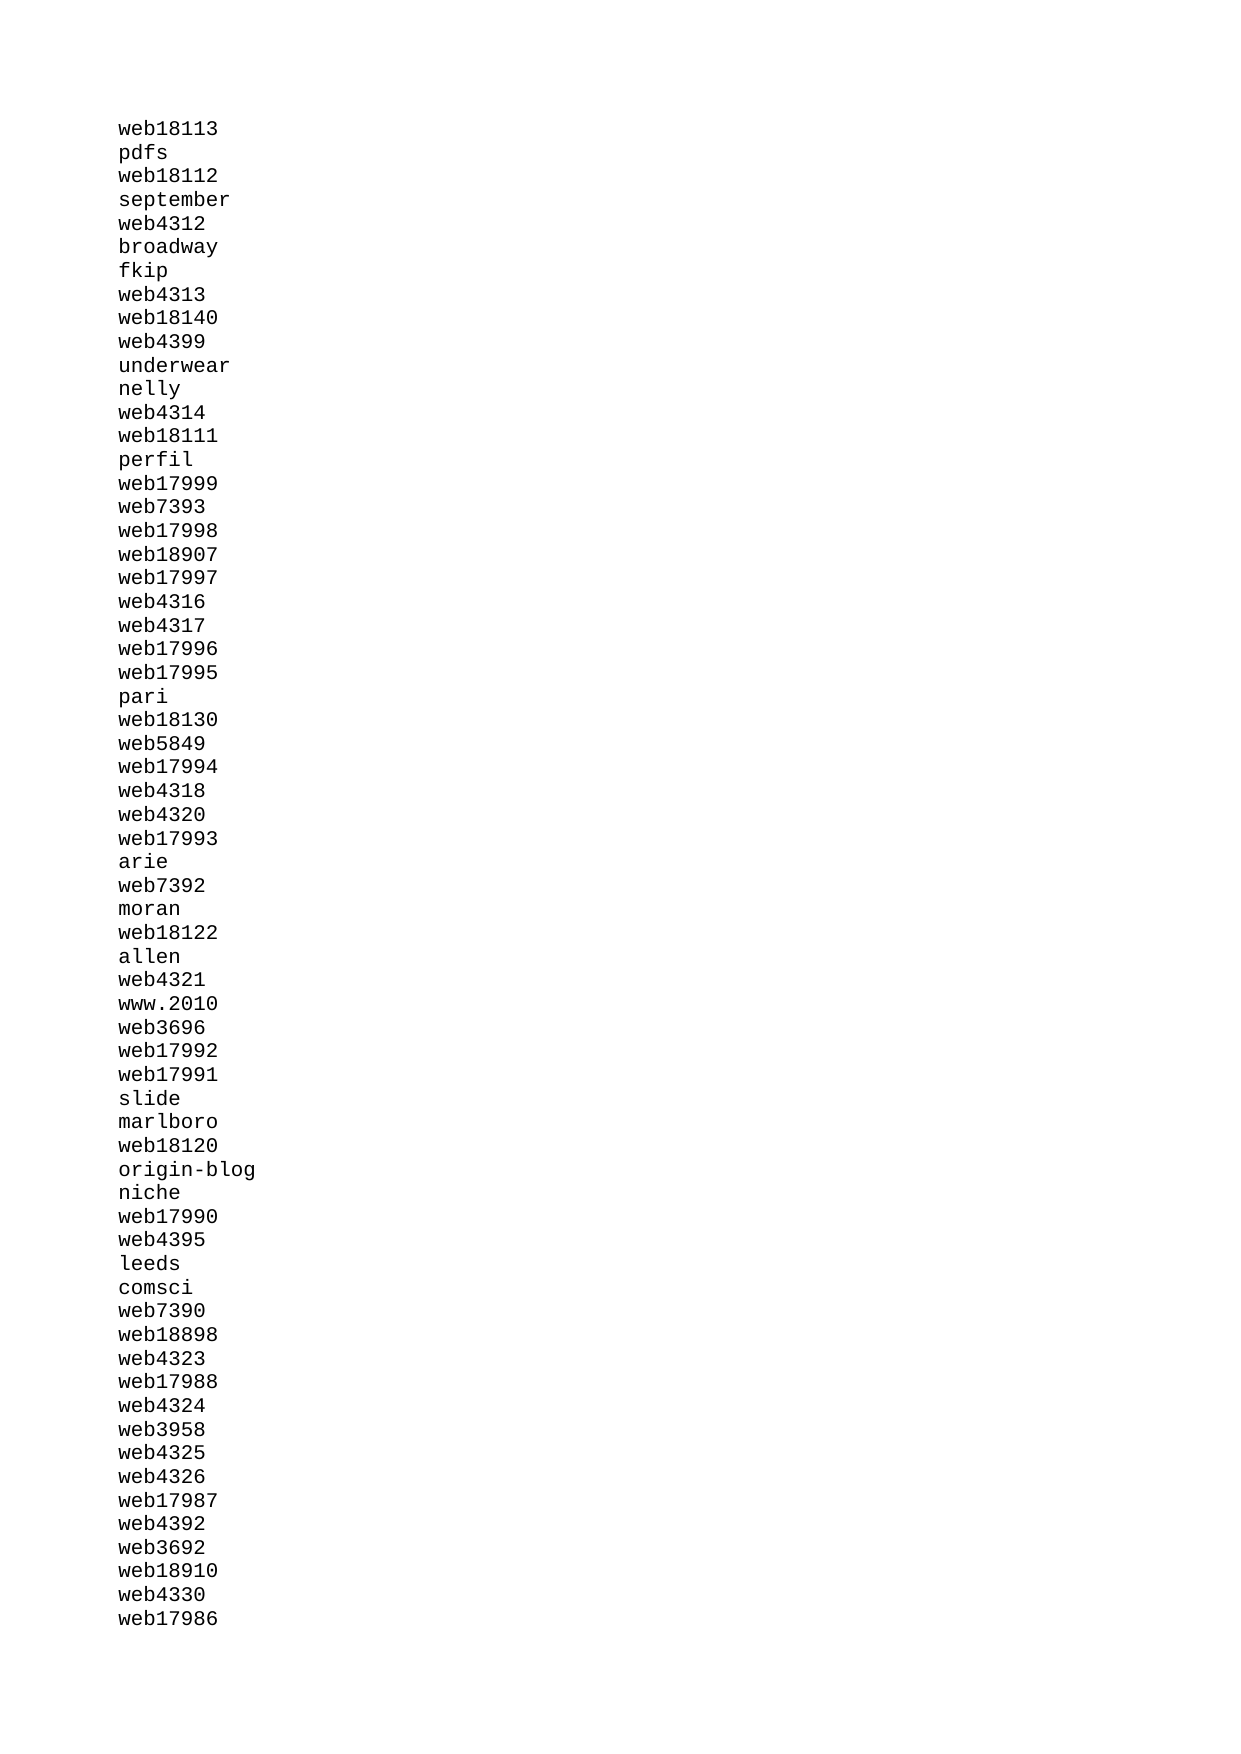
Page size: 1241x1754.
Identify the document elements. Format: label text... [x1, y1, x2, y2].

text origin-blog [118, 1158, 1122, 1182]
text web7393 [118, 496, 1122, 520]
text web18120 [118, 1135, 1122, 1158]
text web18910 [118, 1561, 1122, 1584]
text web18898 [118, 1324, 1122, 1348]
text web17994 [118, 757, 1122, 780]
text web17999 [118, 473, 1122, 496]
text web4312 [118, 213, 1122, 236]
text web4325 [118, 1442, 1122, 1466]
text web18140 [118, 307, 1122, 331]
text web4316 [118, 591, 1122, 615]
text web4313 [118, 284, 1122, 307]
text web18113 [118, 118, 1122, 142]
text web7392 [118, 875, 1122, 898]
text nelly [118, 378, 1122, 402]
text web3692 [118, 1537, 1122, 1561]
text web4324 [118, 1395, 1122, 1419]
text web17987 [118, 1489, 1122, 1513]
text moran [118, 898, 1122, 922]
text web17988 [118, 1371, 1122, 1395]
text web4395 [118, 1229, 1122, 1253]
text leeds [118, 1253, 1122, 1277]
text web17998 [118, 520, 1122, 544]
text web3958 [118, 1419, 1122, 1442]
text web17993 [118, 827, 1122, 851]
text pdfs [118, 142, 1122, 165]
text web4326 [118, 1466, 1122, 1489]
text web5849 [118, 733, 1122, 757]
text web17997 [118, 567, 1122, 591]
text web4321 [118, 969, 1122, 993]
text web17986 [118, 1608, 1122, 1631]
text www.2010 [118, 993, 1122, 1017]
text web7390 [118, 1300, 1122, 1324]
text niche [118, 1182, 1122, 1206]
text web4314 [118, 402, 1122, 426]
text web4399 [118, 331, 1122, 354]
text perfil [118, 449, 1122, 473]
text web18111 [118, 426, 1122, 449]
text web17991 [118, 1064, 1122, 1088]
text allen [118, 946, 1122, 969]
text marlboro [118, 1111, 1122, 1135]
text web18112 [118, 165, 1122, 189]
text september [118, 189, 1122, 213]
text web4318 [118, 780, 1122, 804]
text web4317 [118, 615, 1122, 638]
text web17996 [118, 638, 1122, 662]
text web18122 [118, 922, 1122, 946]
text web17990 [118, 1206, 1122, 1229]
text arie [118, 851, 1122, 875]
text web18130 [118, 709, 1122, 733]
text web4392 [118, 1513, 1122, 1537]
text pari [118, 686, 1122, 709]
text web17992 [118, 1040, 1122, 1064]
text web4330 [118, 1584, 1122, 1608]
text web4323 [118, 1348, 1122, 1371]
text fkip [118, 260, 1122, 284]
text web17995 [118, 662, 1122, 686]
text broadway [118, 236, 1122, 260]
text web4320 [118, 804, 1122, 827]
text web18907 [118, 544, 1122, 567]
text underwear [118, 354, 1122, 378]
text web3696 [118, 1017, 1122, 1040]
text slide [118, 1088, 1122, 1111]
text comsci [118, 1277, 1122, 1300]
